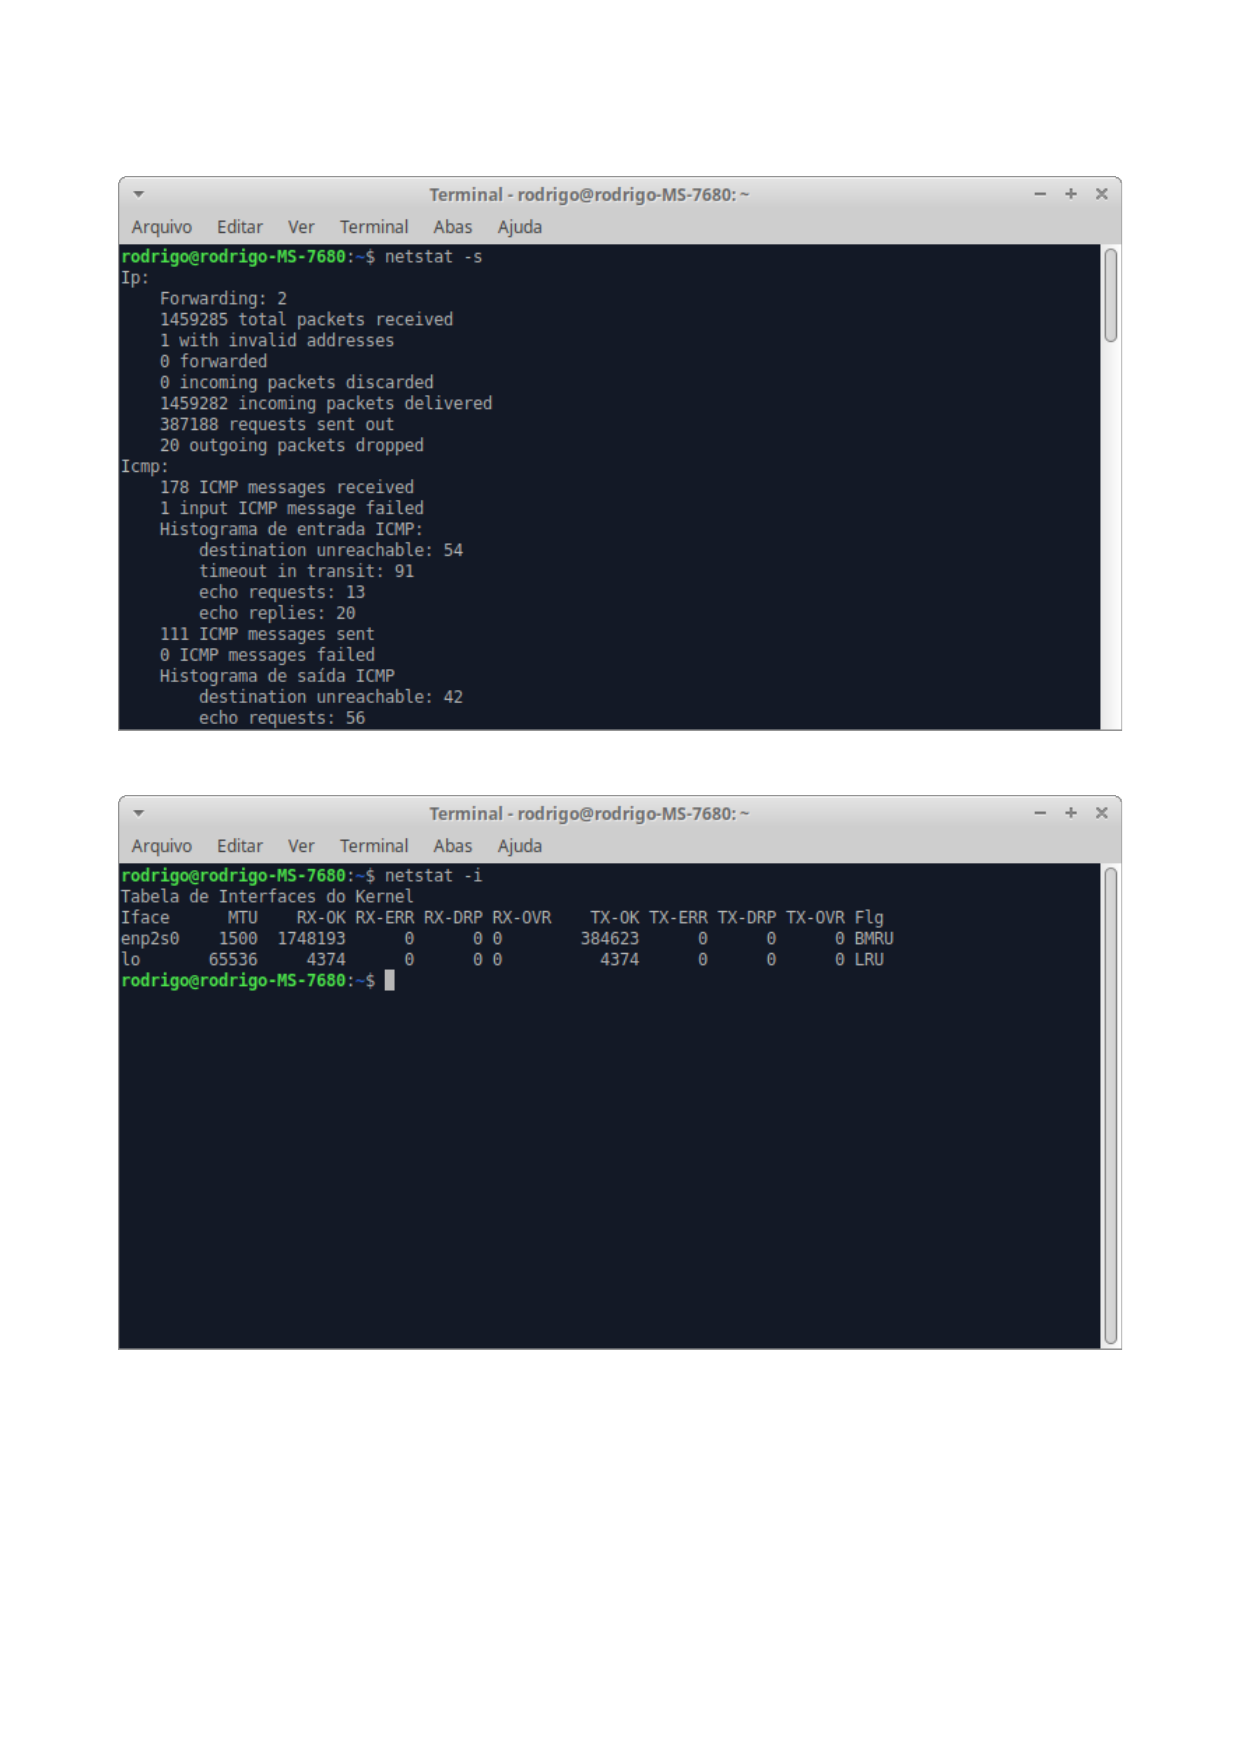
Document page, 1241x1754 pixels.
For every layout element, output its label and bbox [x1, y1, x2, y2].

picture [118, 795, 1123, 1350]
picture [118, 176, 1123, 731]
